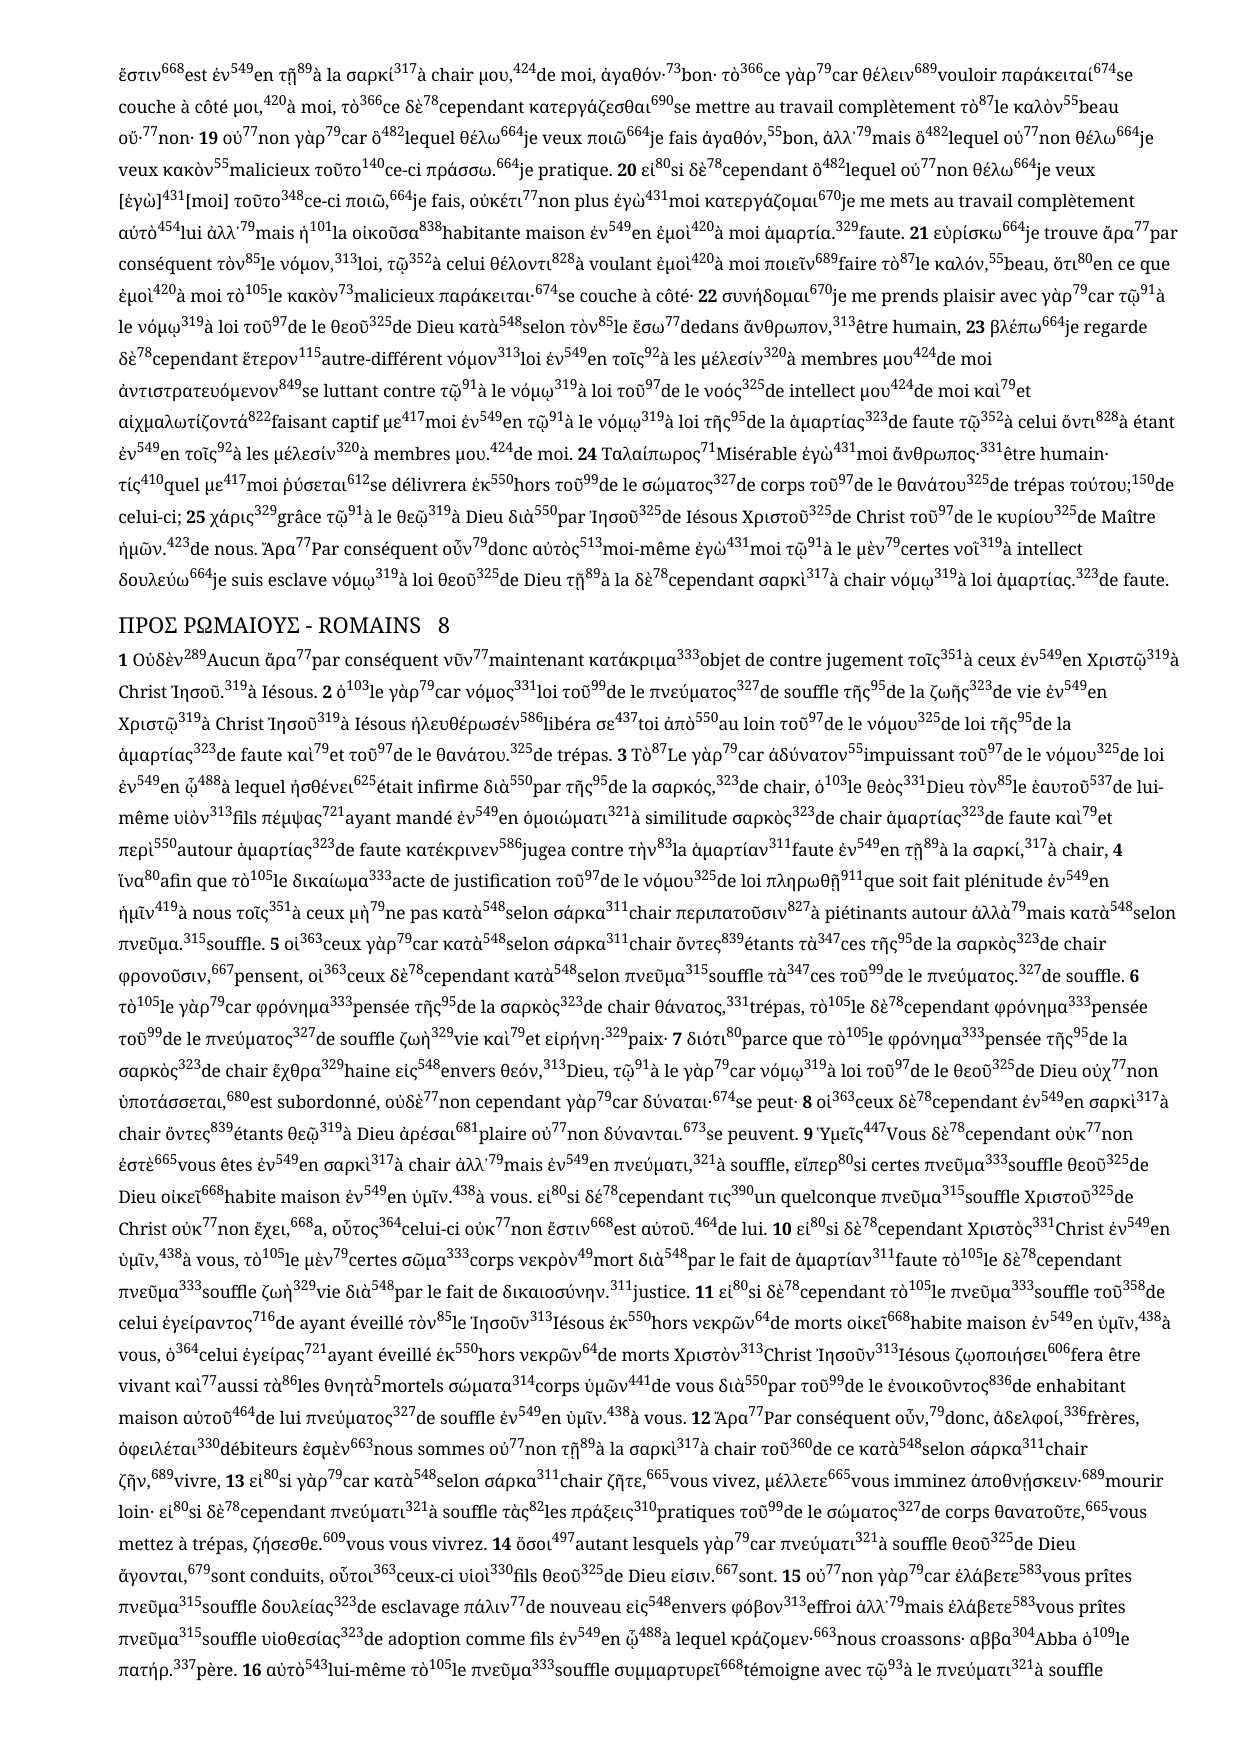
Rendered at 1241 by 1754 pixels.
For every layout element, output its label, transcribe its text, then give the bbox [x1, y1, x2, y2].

text 1 Ἢ79Ou ἀγνοεῖτε,665vous méconnaissez, ἀδελφοί,336frères, γινώσκουσιν827à connaissants γὰρ79car νόμον313loi λαλῶ,664je bavarde, ὅτι80en ce que ὁ103le νόμος331loi κυριεύει668maîtrise τοῦ97de le ἀνθρώπου325de être humain ἐφ᾽548sur ὅσον295autant lequel χρόνον313temps ζῇ;668vit; 2 ἡ101la γὰρ79car ὕπανδρος20sous homme γυνὴ329femme τῷ91à le ζῶντι828à vivant ἀνδρὶ319à homme δέδεται654a été attaché de lien νόμῳ·319à loi· ἐὰν80si le cas échéant δὲ78cependant ἀποθάνῃ899que meure loin ὁ103le ἀνήρ,331homme, κατήργηται654a été rendu complètement sans travail ἀπὸ550au loin τοῦ97de le νόμου325de loi τοῦ97de le ἀνδρός.325de homme. 3 ἄρα77par conséquent οὖν79donc ζῶντος834de vivant τοῦ257de le ἀνδρὸς325de homme μοιχαλὶς329adultère χρηματίσει606négociera du besoin ἐὰν80si le cas échéant γένηται905que se devienne ἀνδρὶ319à homme ἑτέρῳ·121à autre-différent· ἐὰν80si le cas échéant δὲ78cependant ἀποθάνῃ899que meure loin ὁ103le ἀνήρ,331homme, ἐλευθέρα45libre ἐστὶν668est ἀπὸ550au loin τοῦ97de le νόμου,325de loi, τοῦ360de ce μὴ77ne pas εἶναι689être αὐτὴν450elle μοιχαλίδα311adultère γενομένην724se ayante devenue ἀνδρὶ319à homme ἑτέρῳ.121à autre-différent. 4 ὥστε,80de sorte que, ἀδελφοί336frères μου,424de moi, καὶ77aussi ὑμεῖς447vous ἐθανατώθητε597vous fûtes mis à trépas τῷ91à le νόμῳ319à loi διὰ550par τοῦ99de le σώματος327de corps τοῦ97de le Χριστοῦ,325de Christ, εἰς548envers τὸ348ce γενέσθαι682se devenir ὑμᾶς436vous ἑτέρῳ,378à autre-différent, τῷ352à celui ἐκ550hors νεκρῶν64de morts ἐγερθέντι,748à ayant été éveillé, ἵνα80afin que καρποφορήσωμεν894que nous colportions du fruit τῷ91à le θεῷ.319à Dieu. 5 ὅτε80lorsque γὰρ79car ἦμεν620nous étions ἐν549en τῇ89à la σαρκί,317à chair, τὰ104les παθήματα332passions de souffrances τῶν94de les ἁμαρτιῶν322de fautes τὰ365ces διὰ550par τοῦ97de le νόμου325de loi ἐνηργεῖτο631se énergisait ἐν549en τοῖς92à les μέλεσιν320à membres ἡμῶν,423de nous, εἰς548envers τὸ348ce καρποφορῆσαι681colporter du fruit τῷ91à le θανάτῳ·319à trépas· 6 νυνὶ77maintenant δὲ78cependant κατηργήθημεν595nous fûmes rendu complètement sans travail ἀπὸ550au loin τοῦ97de le νόμου325de loi ἀποθανόντες720ayants morts loin ἐν549en ᾧ486à lequel κατειχόμεθα,632nous étions tenu de haut en bas, ὥστε80de sorte que δουλεύειν689être esclave ἡμᾶς416nous ἐν549en καινότητι317à nouveauté πνεύματος327de souffle καὶ79et οὐ77non παλαιότητι317à vieillesse γράμματος.327de lettre. 7 Τί399Quel οὖν79donc ἐροῦμεν;601nous dirons; ὁ103le νόμος331loi ἁμαρτία;329faute; μὴ77ne pas γένοιτο·696que se devienne· ἀλλὰ79mais τὴν83la ἁμαρτίαν311faute οὐκ77non ἔγνων582je connus εἰ551si μὴ77ne pas διὰ550par νόμου·325de loi· τήν83la τε79en outre γὰρ79car ἐπιθυμίαν311désir en fureur οὐκ77non ᾔδειν655j'avais su εἰ551si μὴ77ne pas ὁ103le νόμος331loi ἔλεγεν·625disait· οὐκ77non ἐπιθυμήσεις.604tu désireras en fureur. 8 ἀφορμὴν311occasion δὲ78cependant λαβοῦσα719ayante prise ἡ101la ἁμαρτία329faute διὰ550par τῆς95de la ἐντολῆς323de commandement κατειργάσατο592se mit au travail complètement ἐν549en ἐμοὶ420à moi πᾶσαν267toute ἐπιθυμίαν·311désir en fureur· χωρὶς552séparément γὰρ79car νόμου325de loi ἁμαρτία329faute νεκρά.45morte. 9 ἐγὼ431moi δὲ78cependant ἔζων621je vivais χωρὶς552séparément νόμου325de loi ποτέ,77à un moment, ἐλθούσης714de ayante venue δὲ78cependant τῆς95de la ἐντολῆς323de commandement ἡ101la ἁμαρτία329faute ἀνέζησεν,586vécut de bas en haut, 10 ἐγὼ431moi δὲ78cependant ἀπέθανον582je mourus loin καὶ79et εὑρέθη600fut trouvé μοι420à moi ἡ101la ἐντολὴ329commandement ἡ362celle εἰς548envers ζωήν,311vie, αὕτη362celle-ci εἰς548envers θάνατον·313trépas· 11 ἡ101la γὰρ79car ἁμαρτία329faute ἀφορμὴν311occasion λαβοῦσα719ayante prise διὰ550par τῆς95de la ἐντολῆς323de commandement ἐξηπάτησέν586appâta d'excès με417moi καὶ79et δι᾽550par αὐτῆς462de elle ἀπέκτεινεν.586tua catégoriquement. 12 ὥστε80de sorte que ὁ103le μὲν77certes νόμος331loi ἅγιος47saint καὶ79et ἡ101la ἐντολὴ329commandement ἁγία69sainte καὶ79et δικαία69juste καὶ79et ἀγαθή.69bonne. 13 Τὸ105Le οὖν79donc ἀγαθὸν73bon ἐμοὶ420à moi ἐγένετο592se devint θάνατος;331trépas; μὴ77ne pas γένοιτο·696que se devienne· ἀλλ᾽79mais ἡ101la ἁμαρτία,329faute, ἵνα80afin que φανῇ911que soit apparu en lumière ἁμαρτία,329faute, διὰ550par τοῦ99de le ἀγαθοῦ67de bon μοι420à moi κατεργαζομένη865se mettante au travail complètement θάνατον,313trépas, ἵνα80afin que γένηται905que se devienne καθ᾽548selon ὑπερβολὴν311hyperbole ἁμαρτωλὸς45fauteuse ἡ101la ἁμαρτία329faute διὰ550par τῆς95de la ἐντολῆς.323de commandement. 14 Οἴδαμεν637Nous avons su γὰρ79car ὅτι80en ce que ὁ103le νόμος331loi πνευματικός47soufflique ἐστιν,668est, ἐγὼ431moi δὲ78cependant σάρκινός47charnu εἰμι664je suis πεπραμένος813ayant été vendu ὑπὸ548sous τὴν83la ἁμαρτίαν.311faute. 15 ὃ482lequel γὰρ79car κατεργάζομαι670je me mets au travail complètement οὐ77non γινώσκω·664je connais· οὐ77non γὰρ79car ὃ482lequel θέλω664je veux τοῦτο348ce-ci πράσσω,664je pratique, ἀλλ᾽79mais ὃ482lequel μισῶ664je hais τοῦτο348ce-ci ποιῶ.664je fais. 16 εἰ80si δὲ78cependant ὃ482lequel οὐ77non θέλω664je veux τοῦτο348ce-ci ποιῶ,664je fais, σύμφημι664je dis ensemble τῷ91à le νόμῳ319à loi ὅτι80en ce que καλός.71beau. 17 νυνὶ77maintenant δὲ78cependant οὐκέτι77non plus ἐγὼ431moi κατεργάζομαι670je me mets au travail complètement αὐτὸ454lui ἀλλ᾽79mais ἡ362celle ἐνοικοῦσα838enhabitante maison ἐν549en ἐμοὶ420à moi ἁμαρτία.329faute. 18 Οἶδα638J'ai su γὰρ79car ὅτι80en ce que οὐκ77non οἰκεῖ668habite maison ἐν549en ἐμοί,420à moi, τοῦτ᾽366ce-ci ἔστιν668est ἐν549en τῇ89à la σαρκί317à chair μου,424de moi, ἀγαθόν·73bon· τὸ366ce γὰρ79car θέλειν689vouloir παράκειταί674se couche à côté μοι,420à moi, τὸ366ce δὲ78cependant κατεργάζεσθαι690se mettre au travail complètement τὸ87le καλὸν55beau οὔ·77non· 19 οὐ77non γὰρ79car ὃ482lequel θέλω664je veux ποιῶ664je fais ἀγαθόν,55bon, ἀλλ᾽79mais ὃ482lequel οὐ77non θέλω664je veux κακὸν55malicieux τοῦτο140ce-ci πράσσω.664je pratique. 20 εἰ80si δὲ78cependant ὃ482lequel οὐ77non θέλω664je veux [ἐγὼ]431[moi] τοῦτο348ce-ci ποιῶ,664je fais, οὐκέτι77non plus ἐγὼ431moi κατεργάζομαι670je me mets au travail complètement αὐτὸ454lui ἀλλ᾽79mais ἡ101la οἰκοῦσα838habitante maison ἐν549en ἐμοὶ420à moi ἁμαρτία.329faute. 21 εὑρίσκω664je trouve ἄρα77par conséquent τὸν85le νόμον,313loi, τῷ352à celui θέλοντι828à voulant ἐμοὶ420à moi ποιεῖν689faire τὸ87le καλόν,55beau, ὅτι80en ce que ἐμοὶ420à moi τὸ105le κακὸν73malicieux παράκειται·674se couche à côté· 22 συνήδομαι670je me prends plaisir avec γὰρ79car τῷ91à le νόμῳ319à loi τοῦ97de le θεοῦ325de Dieu κατὰ548selon τὸν85le ἔσω77dedans ἄνθρωπον,313être humain, 23 βλέπω664je regarde δὲ78cependant ἕτερον115autre-différent νόμον313loi ἐν549en τοῖς92à les μέλεσίν320à membres μου424de moi ἀντιστρατευόμενον849se luttant contre τῷ91à le νόμῳ319à loi τοῦ97de le νοός325de intellect μου424de moi καὶ79et αἰχμαλωτίζοντά822faisant captif με417moi ἐν549en τῷ91à le νόμῳ319à loi τῆς95de la ἁμαρτίας323de faute τῷ352à celui ὄντι828à étant ἐν549en τοῖς92à les μέλεσίν320à membres μου.424de moi. 24 Ταλαίπωρος71Misérable ἐγὼ431moi ἄνθρωπος·331être humain· τίς410quel με417moi ῥύσεται612se délivrera ἐκ550hors τοῦ99de le σώματος327de corps τοῦ97de le θανάτου325de trépas τούτου;150de celui-ci; 25 χάρις329grâce τῷ91à le θεῷ319à Dieu διὰ550par Ἰησοῦ325de Iésous Χριστοῦ325de Christ τοῦ97de le κυρίου325de Maître ἡμῶν.423de nous. Ἄρα77Par conséquent οὖν79donc αὐτὸς513moi-même ἐγὼ431moi τῷ91à le μὲν79certes νοῒ319à intellect δουλεύω664je suis esclave νόμῳ319à loi θεοῦ325de Dieu τῇ89à la δὲ78cependant σαρκὶ317à chair νόμῳ319à loi ἁμαρτίας.323de faute. [118, 59, 1181, 592]
text 1 Οὐδὲν289Aucun ἄρα77par conséquent νῦν77maintenant κατάκριμα333objet de contre jugement τοῖς351à ceux ἐν549en Χριστῷ319à Christ Ἰησοῦ.319à Iésous. 2 ὁ103le γὰρ79car νόμος331loi τοῦ99de le πνεύματος327de souffle τῆς95de la ζωῆς323de vie ἐν549en Χριστῷ319à Christ Ἰησοῦ319à Iésous ἠλευθέρωσέν586libéra σε437toi ἀπὸ550au loin τοῦ97de le νόμου325de loi τῆς95de la ἁμαρτίας323de faute καὶ79et τοῦ97de le θανάτου.325de trépas. 3 Τὸ87Le γὰρ79car ἀδύνατον55impuissant τοῦ97de le νόμου325de loi ἐν549en ᾧ488à lequel ἠσθένει625était infirme διὰ550par τῆς95de la σαρκός,323de chair, ὁ103le θεὸς331Dieu τὸν85le ἑαυτοῦ537de lui-même υἱὸν313fils πέμψας721ayant mandé ἐν549en ὁμοιώματι321à similitude σαρκὸς323de chair ἁμαρτίας323de faute καὶ79et περὶ550autour ἁμαρτίας323de faute κατέκρινεν586jugea contre τὴν83la ἁμαρτίαν311faute ἐν549en τῇ89à la σαρκί,317à chair, 4 ἵνα80afin que τὸ105le δικαίωμα333acte de justification τοῦ97de le νόμου325de loi πληρωθῇ911que soit fait plénitude ἐν549en ἡμῖν419à nous τοῖς351à ceux μὴ79ne pas κατὰ548selon σάρκα311chair περιπατοῦσιν827à piétinants autour ἀλλὰ79mais κατὰ548selon πνεῦμα.315souffle. 5 οἱ363ceux γὰρ79car κατὰ548selon σάρκα311chair ὄντες839étants τὰ347ces τῆς95de la σαρκὸς323de chair φρονοῦσιν,667pensent, οἱ363ceux δὲ78cependant κατὰ548selon πνεῦμα315souffle τὰ347ces τοῦ99de le πνεύματος.327de souffle. 6 τὸ105le γὰρ79car φρόνημα333pensée τῆς95de la σαρκὸς323de chair θάνατος,331trépas, τὸ105le δὲ78cependant φρόνημα333pensée τοῦ99de le πνεύματος327de souffle ζωὴ329vie καὶ79et εἰρήνη·329paix· 7 διότι80parce que τὸ105le φρόνημα333pensée τῆς95de la σαρκὸς323de chair ἔχθρα329haine εἰς548envers θεόν,313Dieu, τῷ91à le γὰρ79car νόμῳ319à loi τοῦ97de le θεοῦ325de Dieu οὐχ77non ὑποτάσσεται,680est subordonné, οὐδὲ77non cependant γὰρ79car δύναται·674se peut· 8 οἱ363ceux δὲ78cependant ἐν549en σαρκὶ317à chair ὄντες839étants θεῷ319à Dieu ἀρέσαι681plaire οὐ77non δύνανται.673se peuvent. 9 Ὑμεῖς447Vous δὲ78cependant οὐκ77non ἐστὲ665vous êtes ἐν549en σαρκὶ317à chair ἀλλ᾽79mais ἐν549en πνεύματι,321à souffle, εἴπερ80si certes πνεῦμα333souffle θεοῦ325de Dieu οἰκεῖ668habite maison ἐν549en ὑμῖν.438à vous. εἰ80si δέ78cependant τις390un quelconque πνεῦμα315souffle Χριστοῦ325de Christ οὐκ77non ἔχει,668a, οὗτος364celui-ci οὐκ77non ἔστιν668est αὐτοῦ.464de lui. 10 εἰ80si δὲ78cependant Χριστὸς331Christ ἐν549en ὑμῖν,438à vous, τὸ105le μὲν79certes σῶμα333corps νεκρὸν49mort διὰ548par le fait de ἁμαρτίαν311faute τὸ105le δὲ78cependant πνεῦμα333souffle ζωὴ329vie διὰ548par le fait de δικαιοσύνην.311justice. 11 εἰ80si δὲ78cependant τὸ105le πνεῦμα333souffle τοῦ358de celui ἐγείραντος716de ayant éveillé τὸν85le Ἰησοῦν313Iésous ἐκ550hors νεκρῶν64de morts οἰκεῖ668habite maison ἐν549en ὑμῖν,438à vous, ὁ364celui ἐγείρας721ayant éveillé ἐκ550hors νεκρῶν64de morts Χριστὸν313Christ Ἰησοῦν313Iésous ζῳοποιήσει606fera être vivant καὶ77aussi τὰ86les θνητὰ5mortels σώματα314corps ὑμῶν441de vous διὰ550par τοῦ99de le ἐνοικοῦντος836de enhabitant maison αὐτοῦ464de lui πνεύματος327de souffle ἐν549en ὑμῖν.438à vous. 12 Ἄρα77Par conséquent οὖν,79donc, ἀδελφοί,336frères, ὀφειλέται330débiteurs ἐσμὲν663nous sommes οὐ77non τῇ89à la σαρκὶ317à chair τοῦ360de ce κατὰ548selon σάρκα311chair ζῆν,689vivre, 13 εἰ80si γὰρ79car κατὰ548selon σάρκα311chair ζῆτε,665vous vivez, μέλλετε665vous imminez ἀποθνῄσκειν·689mourir loin· εἰ80si δὲ78cependant πνεύματι321à souffle τὰς82les πράξεις310pratiques τοῦ99de le σώματος327de corps θανατοῦτε,665vous mettez à trépas, ζήσεσθε.609vous vous vivrez. 14 ὅσοι497autant lesquels γὰρ79car πνεύματι321à souffle θεοῦ325de Dieu ἄγονται,679sont conduits, οὗτοι363ceux-ci υἱοὶ330fils θεοῦ325de Dieu εἰσιν.667sont. 15 οὐ77non γὰρ79car ἐλάβετε583vous prîtes πνεῦμα315souffle δουλείας323de esclavage πάλιν77de nouveau εἰς548envers φόβον313effroi ἀλλ᾽79mais ἐλάβετε583vous prîtes πνεῦμα315souffle υἱοθεσίας323de adoption comme fils ἐν549en ᾧ488à lequel κράζομεν·663nous croassons· αββα304Abba ὁ109le πατήρ.337père. 16 αὐτὸ543lui-même τὸ105le πνεῦμα333souffle συμμαρτυρεῖ668témoigne avec τῷ93à le πνεύματι321à souffle ἡμῶν423de nous ὅτι80en ce que ἐσμὲν663nous sommes τέκνα332enfants θεοῦ.325de Dieu. 17 εἰ80si δὲ78cependant τέκνα,332enfants, καὶ77aussi κληρονόμοι·330héritiers· κληρονόμοι330héritiers μὲν79certes θεοῦ,325de Dieu, συγκληρονόμοι70cohéritiers δὲ78cependant Χριστοῦ,325de Christ, εἴπερ80si certes συμπάσχομεν663nous souffrons avec ἵνα80afin que καὶ77aussi συνδοξασθῶμεν.906que nous soyons glorifié avec. 18 Λογίζομαι670Je me calcule γὰρ79car ὅτι80en ce que οὐκ77non ἄξια48dignes τὰ104les παθήματα332passions de souffrances τοῦ97de le νῦν77maintenant καιροῦ325de moment πρὸς548vers τὴν83la μέλλουσαν820imminante δόξαν311gloire ἀποκαλυφθῆναι683être découvert εἰς548envers ἡμᾶς.416nous. 19 ἡ101la γὰρ79car ἀποκαραδοκία329attente sérieuse τῆς95de la κτίσεως323de création τὴν83la ἀποκάλυψιν311découverte τῶν96de les υἱῶν324de fils τοῦ97de le θεοῦ325de Dieu ἀπεκδέχεται.674se attend longuement. 20 τῇ89à la γὰρ79car ματαιότητι317à vanité ἡ101la κτίσις329création ὑπετάγη,600fut subordonné, οὐχ77non ἑκοῦσα69volontiers ἀλλὰ79mais διὰ548par le fait de τὸν346celui ὑποτάξαντα,707ayant subordonné, ἐφ᾽549sur ἑλπίδι317à espérance 21 ὅτι80en ce que καὶ77aussi αὐτὴ540elle-même ἡ101la κτίσις329création ἐλευθερωθήσεται619sera libéré ἀπὸ550au loin τῆς95de la δουλείας323de esclavage τῆς95de la φθορᾶς323de corruption εἰς548envers τὴν83la ἐλευθερίαν311liberté τῆς95de la δόξης323de gloire τῶν98de les τέκνων326de enfants τοῦ97de le θεοῦ.325de Dieu. 22 οἴδαμεν637nous avons su γὰρ79car ὅτι80en ce que πᾶσα285toute ἡ101la κτίσις329création συστενάζει668soupire ensemble καὶ79et συνωδίνει668souffre ensemble les douleurs de l'enfantement ἄχρι552jusqu'à l'extrémité τοῦ358de celui νῦν·77maintenant· 23 οὐ77non μόνον77seulement δέ,78cependant, ἀλλὰ79mais καὶ77aussi αὐτοὶ512nous-mêmes τὴν83la ἀπαρχὴν311prémisse τοῦ99de le πνεύματος327de souffle ἔχοντες,839ayants, ἡμεῖς430nous καὶ77aussi αὐτοὶ512nous-mêmes ἐν549en ἑαυτοῖς508à nous-mêmes στενάζομεν663nous soupirons υἱοθεσίαν311adoption comme fils ἀπεκδεχόμενοι,866se attendants longuement, τὴν83la ἀπολύτρωσιν311rançon intégrale τοῦ99de le σώματος327de corps ἡμῶν.423de nous. 24 τῇ89à la γὰρ79car ἐλπίδι317à espérance ἐσώθημεν·595nous fûmes sauvé· ἐλπὶς329espérance δὲ78cependant βλεπομένη889étante regardée οὐκ77non ἔστιν668est ἐλπίς·329espérance· ὃ482lequel γὰρ79car βλέπει668regarde τίς390un quelconque ἐλπίζει;668espère; 25 εἰ80si δὲ78cependant ὃ482lequel οὐ77non βλέπομεν663nous regardons ἐλπίζομεν,663nous espérons, δι᾽550par ὑπομονῆς323de résistance ἀπεκδεχόμεθα.669nous nous attendons longuement. 26 Ὡσαύτως77De même δὲ78cependant καὶ77aussi τὸ105le πνεῦμα333souffle συναντιλαμβάνεται674se prend contre avec τῇ89à la ἀσθενείᾳ317à infirmité ἡμῶν·423de nous· τὸ87le γὰρ79car τί399quel προσευξώμεθα900que nous nous priions καθὸ77selon que δεῖ668attache de lien οὐκ77non οἴδαμεν,637nous avons su, ἀλλ᾽79mais αὐτὸ543lui-même τὸ105le πνεῦμα333souffle ὑπερεντυγχάνει668intercède au-dessus στεναγμοῖς318à soupirs ἀλαλήτοις·9à inexprimables· 27 ὁ364celui δὲ78cependant ἐραυνῶν840scrutant τὰς242les καρδίας310coeurs οἶδεν642a su τί412quel τὸ105le φρόνημα333pensée τοῦ99de le πνεύματος,327de souffle, ὅτι80en ce que κατὰ548selon θεὸν313Dieu ἐντυγχάνει668intercède ὑπὲρ550au-dessus ἁγίων.64de saints. 28 Οἴδαμεν637Nous avons su δὲ78cependant ὅτι80en ce que τοῖς351à ceux ἀγαπῶσιν827à aimants τὸν85le θεὸν313Dieu πάντα374tous συνεργεῖ668travaille avec εἰς548envers ἀγαθόν,55bon, τοῖς351à ceux κατὰ548selon πρόθεσιν311proposition κλητοῖς37à appelés οὖσιν.827à étants. 29 ὅτι80en ce que οὓς479lesquels προέγνω,586connut avant, καὶ77aussi προώρισεν586prédétermina συμμόρφους52conformes τῆς95de la εἰκόνος323de icône τοῦ97de le υἱοῦ325de fils αὐτοῦ,464de lui, εἰς548envers τὸ348ce εἶναι689être αὐτὸν452lui πρωτότοκον32premier-né ἐν549en πολλοῖς274à nombreux ἀδελφοῖς·318à frères· 30 οὓς479lesquels δὲ78cependant προώρισεν,586prédétermina, τούτους345ceux-ci καὶ77aussi ἐκάλεσεν·586appela· καὶ79et οὓς479lesquels ἐκάλεσεν,586appela, τούτους345ceux-ci καὶ77aussi ἐδικαίωσεν·586justifia· οὓς479lesquels δὲ78cependant ἐδικαίωσεν,586justifia, τούτους345ceux-ci καὶ77aussi ἐδόξασεν.586glorifia. 31 Τί399Quel οὖν79donc ἐροῦμεν601nous dirons πρὸς548vers ταῦτα;347ces-ci; εἰ80si ὁ103le θεὸς331Dieu ὑπὲρ550au-dessus ἡμῶν,423de nous, τίς410quel καθ᾽550contre ἡμῶν;423de nous; 32 ὅς498lequel γε340du moins τοῦ257de le ἰδίου127de en propre υἱοῦ325de fils οὐκ77non ἐφείσατο592se épargna ἀλλ᾽79mais ὑπὲρ550au-dessus ἡμῶν423de nous πάντων383de tous παρέδωκεν586transmit αὐτόν,452lui, πῶς77comment? οὐχὶ77non pas καὶ77aussi σὺν549avec αὐτῷ458à lui τὰ347ces πάντα270tous ἡμῖν419à nous χαρίσεται;612se fera grâce; 33 τίς410quel ἐγκαλέσει606appellera en accusation κατὰ550contre ἐκλεκτῶν64de élus θεοῦ;325de Dieu; θεὸς331Dieu ὁ364celui δικαιῶν·840justifiant· 34 τίς410quel ὁ364celui κατακρινῶν;840jugeant contre; Χριστὸς331Christ [Ἰησοῦς]331[Iésous] ὁ364celui ἀποθανών,721ayant mort loin, μᾶλλον77davantage δὲ78cependant ἐγερθείς,760ayant été éveillé, ὃς498lequel καί77aussi ἐστιν668est ἐν549en δεξιᾷ57à droite τοῦ97de le θεοῦ,325de Dieu, ὃς498lequel καὶ77aussi ἐντυγχάνει668intercède ὑπὲρ550au-dessus ἡμῶν.423de nous. 35 τίς410quel ἡμᾶς416nous χωρίσει606séparera ἀπὸ550au loin τῆς95de la ἀγάπης323de amour τοῦ97de le Χριστοῦ;325de Christ; θλῖψις329oppression ἢ79ou στενοχωρία329étroitesse d'espace ἢ79ou διωγμὸς331poursuite ἢ79ou λιμὸς331famine ἢ79ou γυμνότης329nudité ἢ79ou κίνδυνος331risque ἢ79ou μάχαιρα;329machette; 36 καθὼς77de haut en bas comme γέγραπται654a été graphé ὅτι80en ce que ἕνεκεν552à cause σοῦ442de toi θανατούμεθα675nous sommes mis à trépas ὅλην267toute entière τὴν83la ἡμέραν,311journée, ἐλογίσθημεν595nous fûmes calculé ὡς80comme πρόβατα332brebis σφαγῆς.323de égorgement. 37 ἀλλ᾽79mais ἐν549en τούτοις353à ces-ci πᾶσιν276à tous ὑπερνικῶμεν663nous vainquons au-dessus διὰ550par τοῦ358de celui ἀγαπήσαντος716de ayant aimé ἡμᾶς.416nous. 38 πέπεισμαι650j'ai été persuadé γὰρ79car ὅτι80en ce que οὔτε79ni θάνατος331trépas οὔτε79ni ζωὴ329vie οὔτε79ni ἄγγελοι330anges οὔτε79ni ἀρχαὶ328origines οὔτε79ni ἐνεστῶτα784ayants dressés dedans οὔτε79ni μέλλοντα841imminants οὔτε79ni δυνάμεις328puissances 39 οὔτε79ni ὕψωμα333hauteur οὔτε79ni βάθος333profondeur οὔτε79ni τις285une quelconque κτίσις329création ἑτέρα130autre-différente δυνήσεται612se pourra ἡμᾶς416nous χωρίσαι681séparer ἀπὸ550au loin τῆς95de la ἀγάπης323de amour τοῦ97de le θεοῦ325de Dieu τῆς356de celle ἐν549en Χριστῷ319à Christ Ἰησοῦ319à Iésous τῷ91à le κυρίῳ319à Maître ἡμῶν.423de nous. [118, 644, 1181, 1682]
text ΠΡΟΣ ΡΩΜΑΙΟΥΣ - ROMAINS 8 [118, 610, 1181, 640]
